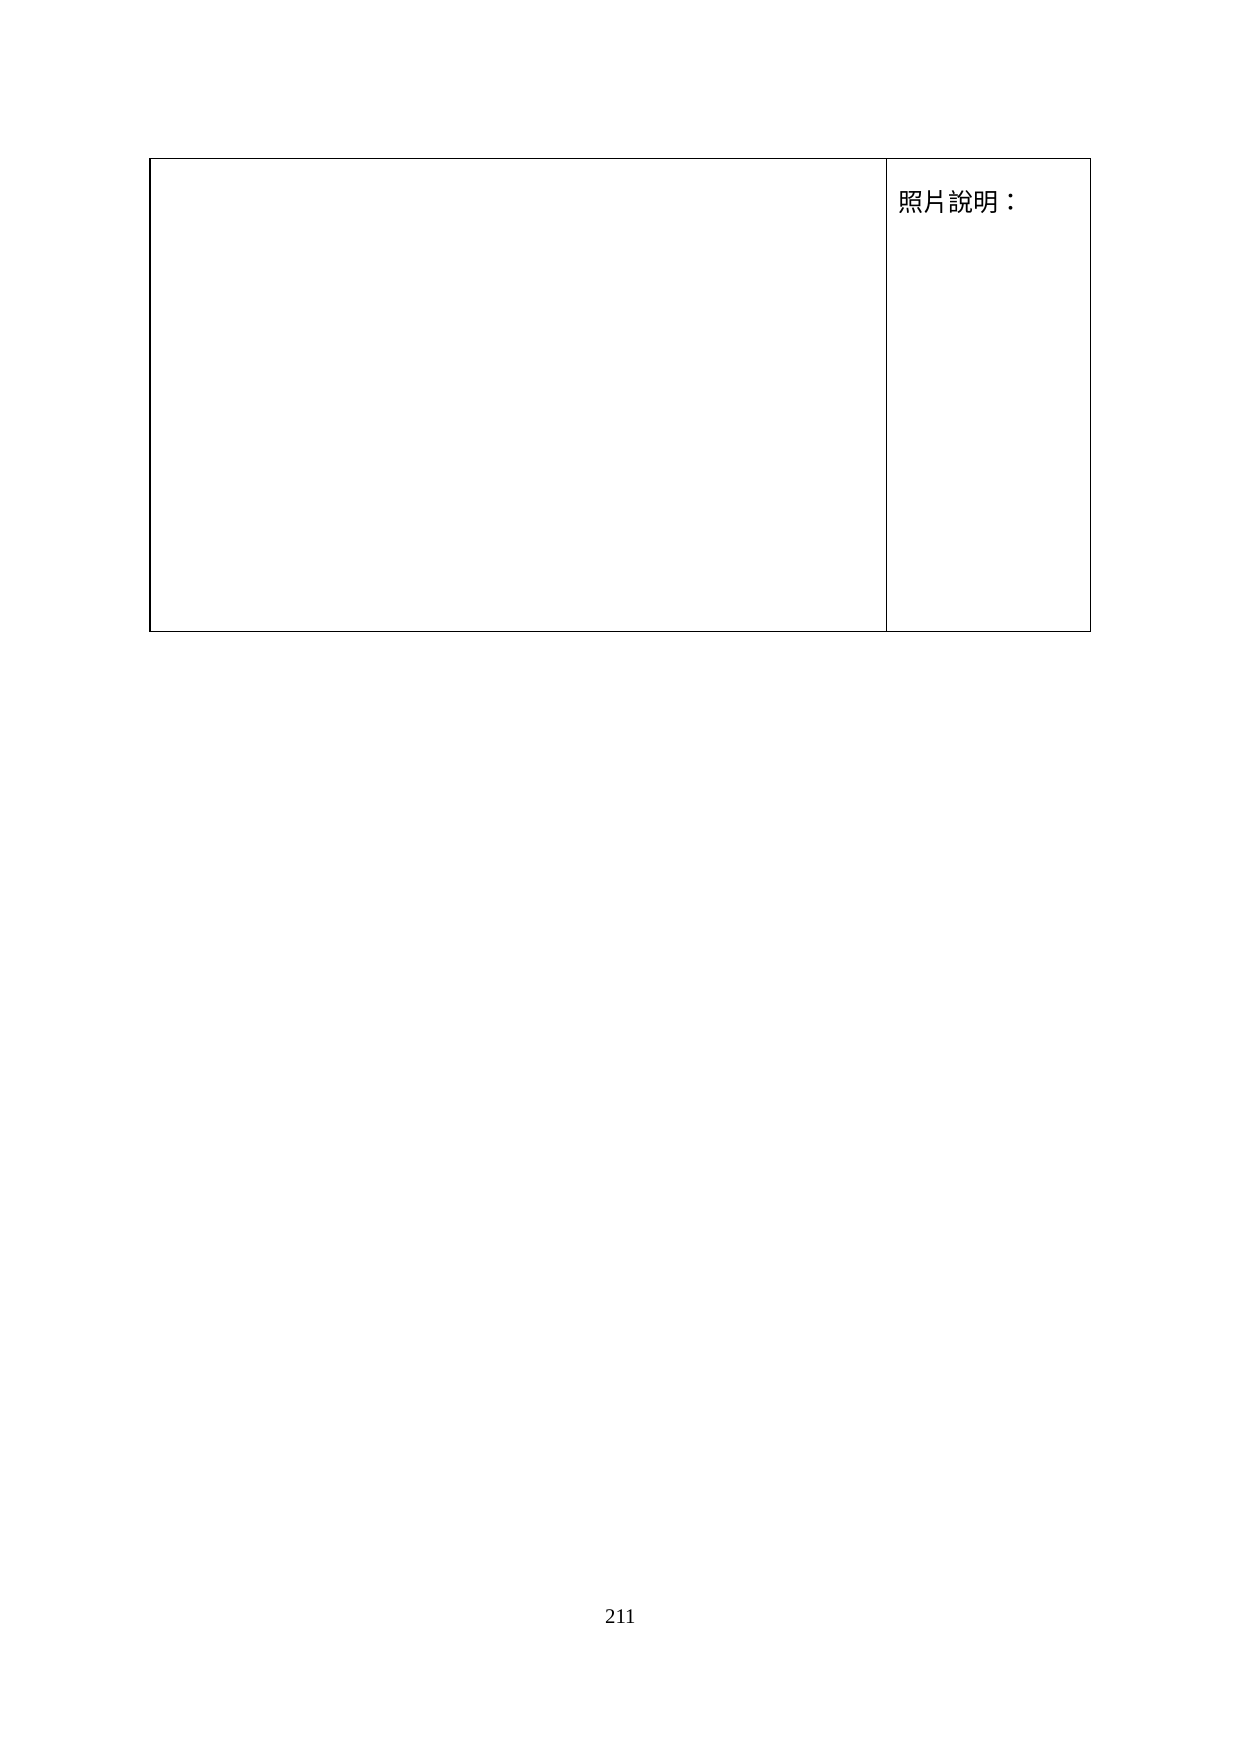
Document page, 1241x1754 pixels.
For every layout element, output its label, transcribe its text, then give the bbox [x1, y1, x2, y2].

table_cell 照片說明： [887, 159, 1090, 631]
table_cell [151, 159, 886, 631]
